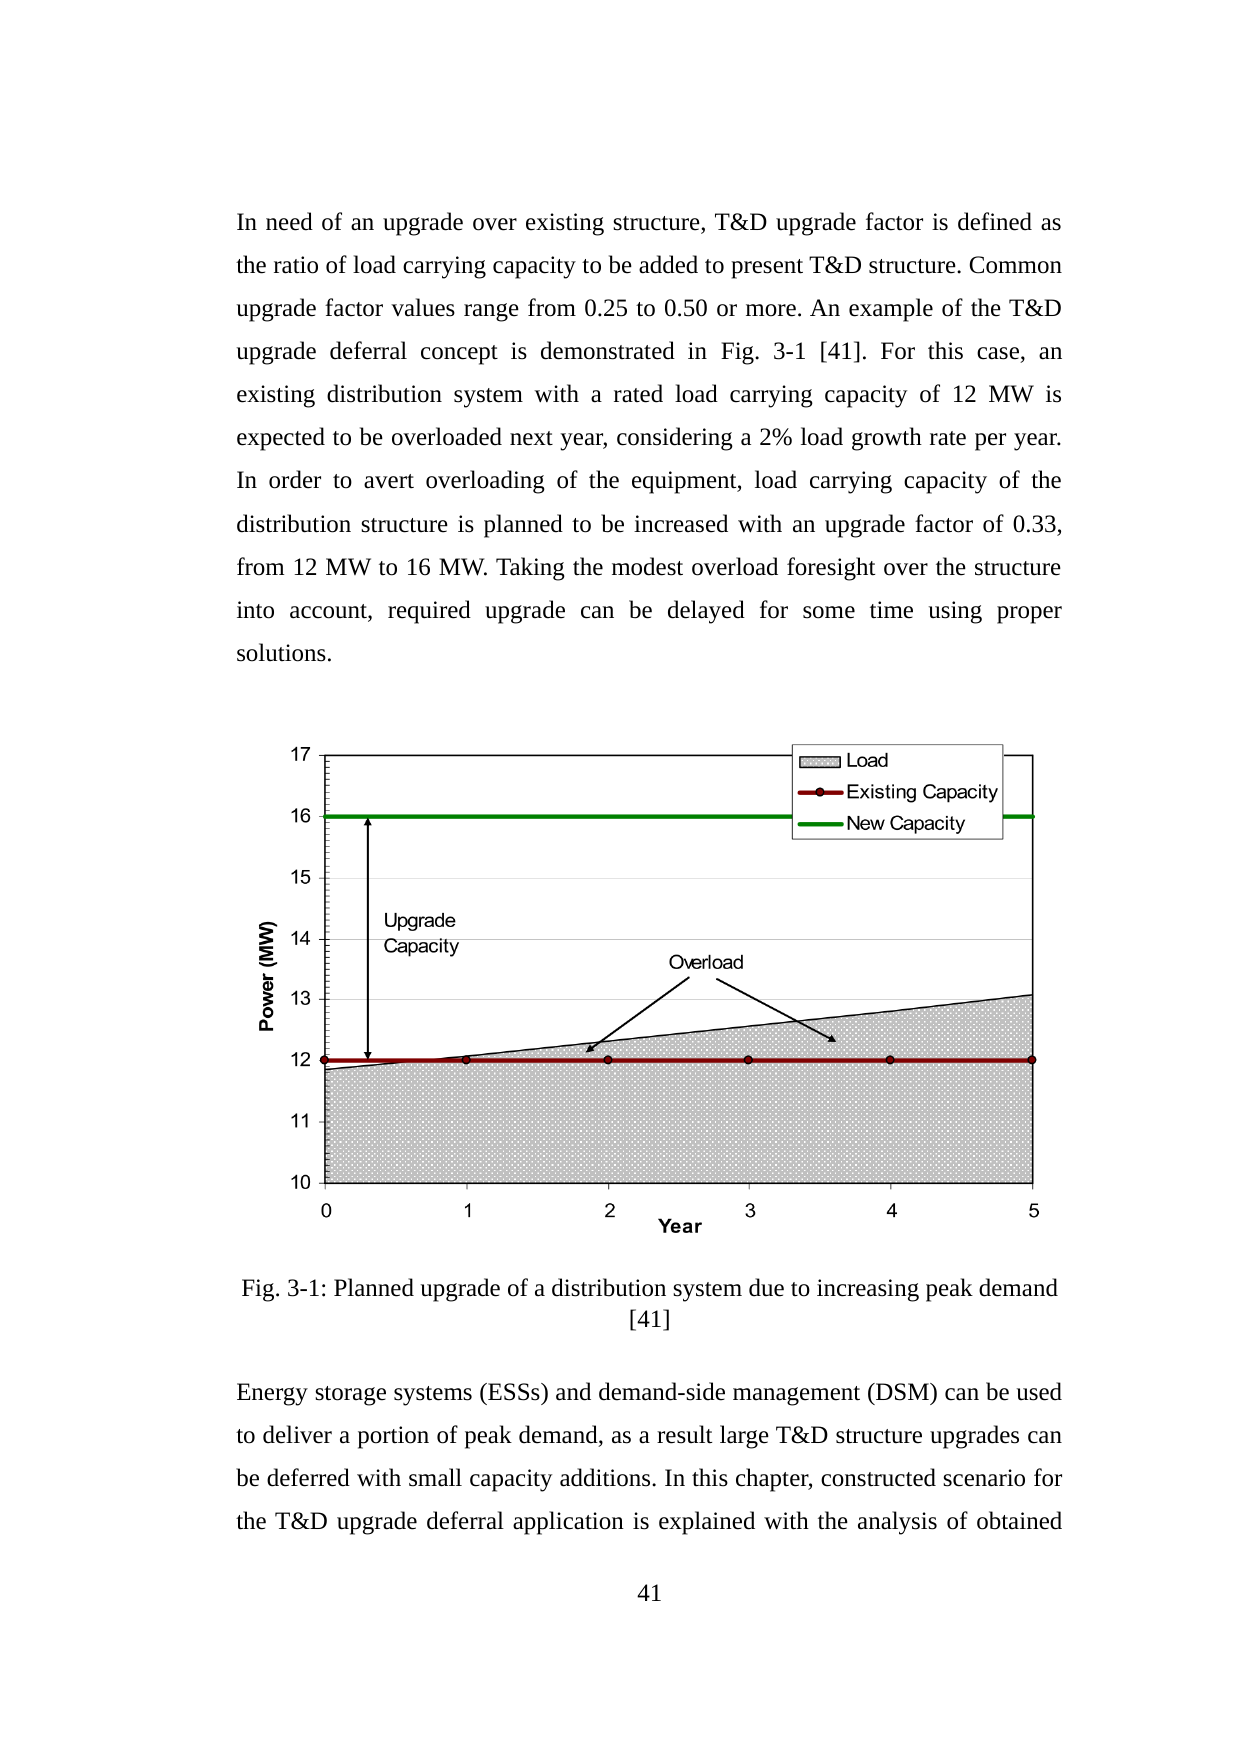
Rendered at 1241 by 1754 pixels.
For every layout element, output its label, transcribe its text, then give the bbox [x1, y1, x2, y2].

text In need of an upgrade over existing structure, T&D upgrade factor is defined as the ratio of load carrying capacity to be added to present T&D structure. Common upgrade factor values range from 0.25 to 0.50 or more. An example of the T&D upgrade deferral concept is demonstrated in Fig. 3-1 [41]⁠. For this case, an existing distribution system with a rated load carrying capacity of 12 MW is expected to be overloaded next year, considering a 2% load growth rate per year. In order to avert overloading of the equipment, load carrying capacity of the distribution structure is planned to be increased with an upgrade factor of 0.33, from 12 MW to 16 MW. Taking the modest overload foresight over the structure into account, required upgrade can be delayed for some time using proper solutions. [236, 207, 1063, 667]
picture [236, 723, 1064, 1241]
text Fig. 3-1: Planned upgrade of a distribution system due to increasing peak demand [41]⁠ [236, 1273, 1063, 1333]
text Energy storage systems (ESSs) and demand-side management (DSM) can be used to deliver a portion of peak demand, as a result large T&D structure upgrades can be deferred with small capacity additions. In this chapter, constructed scenario for the T&D upgrade deferral application is explained with the analysis of obtained [236, 1377, 1063, 1535]
